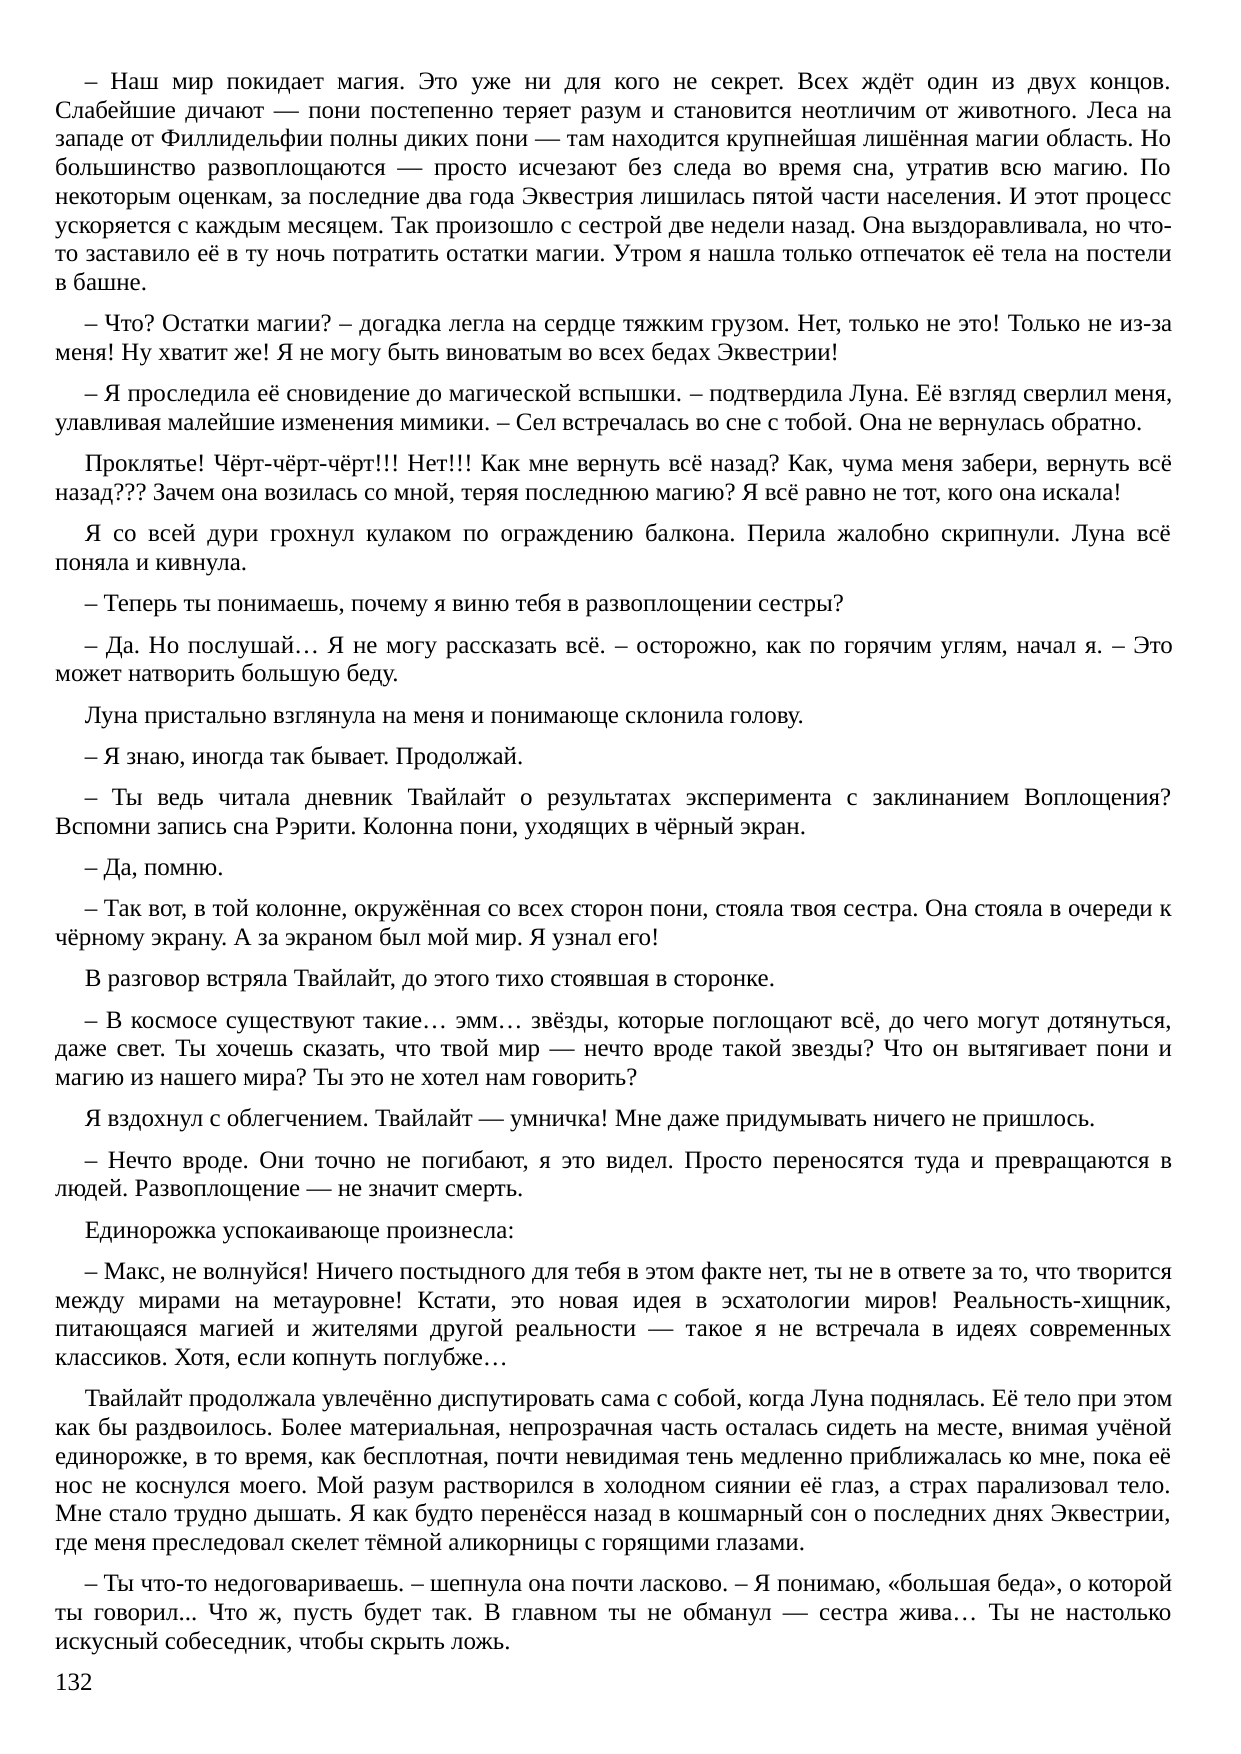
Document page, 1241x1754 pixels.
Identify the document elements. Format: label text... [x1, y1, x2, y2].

text – Наш мир покидает магия. Это уже ни для кого не секрет. Всех ждёт один из двух концов. Слабейшие дичают — пони постепенно теряет разум и становится неотличим от животного. Леса на западе от Филлидельфии полны диких пони — там находится крупнейшая лишённая магии область. Но большинство развоплощаются — просто исчезают без следа во время сна, утратив всю магию. По некоторым оценкам, за последние два года Эквестрия лишилась пятой части населения. И этот процесс ускоряется с каждым месяцем. Так произошло с сестрой две недели назад. Она выздоравливала, но что-то заставило её в ту ночь потратить остатки магии. Утром я нашла только отпечаток её тела на постели в башне. [55, 66, 1173, 296]
text Твайлайт продолжала увлечённо диспутировать сама с собой, когда Луна поднялась. Её тело при этом как бы раздвоилось. Более материальная, непрозрачная часть осталась сидеть на месте, внимая учёной единорожке, в то время, как бесплотная, почти невидимая тень медленно приближалась ко мне, пока её нос не коснулся моего. Мой разум растворился в холодном сиянии её глаз, а страх парализовал тело. Мне стало трудно дышать. Я как будто перенёсся назад в кошмарный сон о последних днях Эквестрии, где меня преследовал скелет тёмной аликорницы с горящими глазами. [55, 1383, 1173, 1556]
text – Ты ведь читала дневник Твайлайт о результатах эксперимента с заклинанием Воплощения? Вспомни запись сна Рэрити. Колонна пони, уходящих в чёрный экран. [55, 782, 1173, 840]
text – Я проследила её сновидение до магической вспышки. – подтвердила Луна. Её взгляд сверлил меня, улавливая малейшие изменения мимики. – Сел встречалась во сне с тобой. Она не вернулась обратно. [55, 378, 1173, 436]
text – Так вот, в той колонне, окружённая со всех сторон пони, стояла твоя сестра. Она стояла в очереди к чёрному экрану. А за экраном был мой мир. Я узнал его! [55, 893, 1173, 951]
text – Макс, не волнуйся! Ничего постыдного для тебя в этом факте нет, ты не в ответе за то, что творится между мирами на метауровне! Кстати, это новая идея в эсхатологии миров! Реальность-хищник, питающаяся магией и жителями другой реальности — такое я не встречала в идеях современных классиков. Хотя, если копнуть поглубже… [55, 1256, 1173, 1371]
text – Да, помню. [55, 852, 1173, 881]
text – Что? Остатки магии? – догадка легла на сердце тяжким грузом. Нет, только не это! Только не из-за меня! Ну хватит же! Я не могу быть виноватым во всех бедах Эквестрии! [55, 308, 1173, 366]
text Единорожка успокаивающе произнесла: [55, 1215, 1173, 1243]
text Я вздохнул с облегчением. Твайлайт — умничка! Мне даже придумывать ничего не пришлось. [55, 1103, 1173, 1132]
text Я со всей дури грохнул кулаком по ограждению балкона. Перила жалобно скрипнули. Луна всё поняла и кивнула. [55, 518, 1173, 576]
text – Нечто вроде. Они точно не погибают, я это видел. Просто переносятся туда и превращаются в людей. Развоплощение — не значит смерть. [55, 1145, 1173, 1202]
text Проклятье! Чёрт-чёрт-чёрт!!! Нет!!! Как мне вернуть всё назад? Как, чума меня забери, вернуть всё назад??? Зачем она возилась со мной, теряя последнюю магию? Я всё равно не тот, кого она искала! [55, 448, 1173, 506]
text – Я знаю, иногда так бывает. Продолжай. [55, 741, 1173, 770]
text – В космосе существуют такие… эмм… звёзды, которые поглощают всё, до чего могут дотянуться, даже свет. Ты хочешь сказать, что твой мир — нечто вроде такой звезды? Что он вытягивает пони и магию из нашего мира? Ты это не хотел нам говорить? [55, 1005, 1173, 1091]
text В разговор встряла Твайлайт, до этого тихо стоявшая в сторонке. [55, 963, 1173, 992]
text – Теперь ты понимаешь, почему я виню тебя в развоплощении сестры? [55, 588, 1173, 617]
text – Да. Но послушай… Я не могу рассказать всё. – осторожно, как по горячим углям, начал я. – Это может натворить большую беду. [55, 630, 1173, 687]
text – Ты что-то недоговариваешь. – шепнула она почти ласково. – Я понимаю, «большая беда», о которой ты говорил... Что ж, пусть будет так. В главном ты не обманул — сестра жива… Ты не настолько искусный собеседник, чтобы скрыть ложь. [55, 1568, 1173, 1655]
text Луна пристально взглянула на меня и понимающе склонила голову. [55, 700, 1173, 728]
